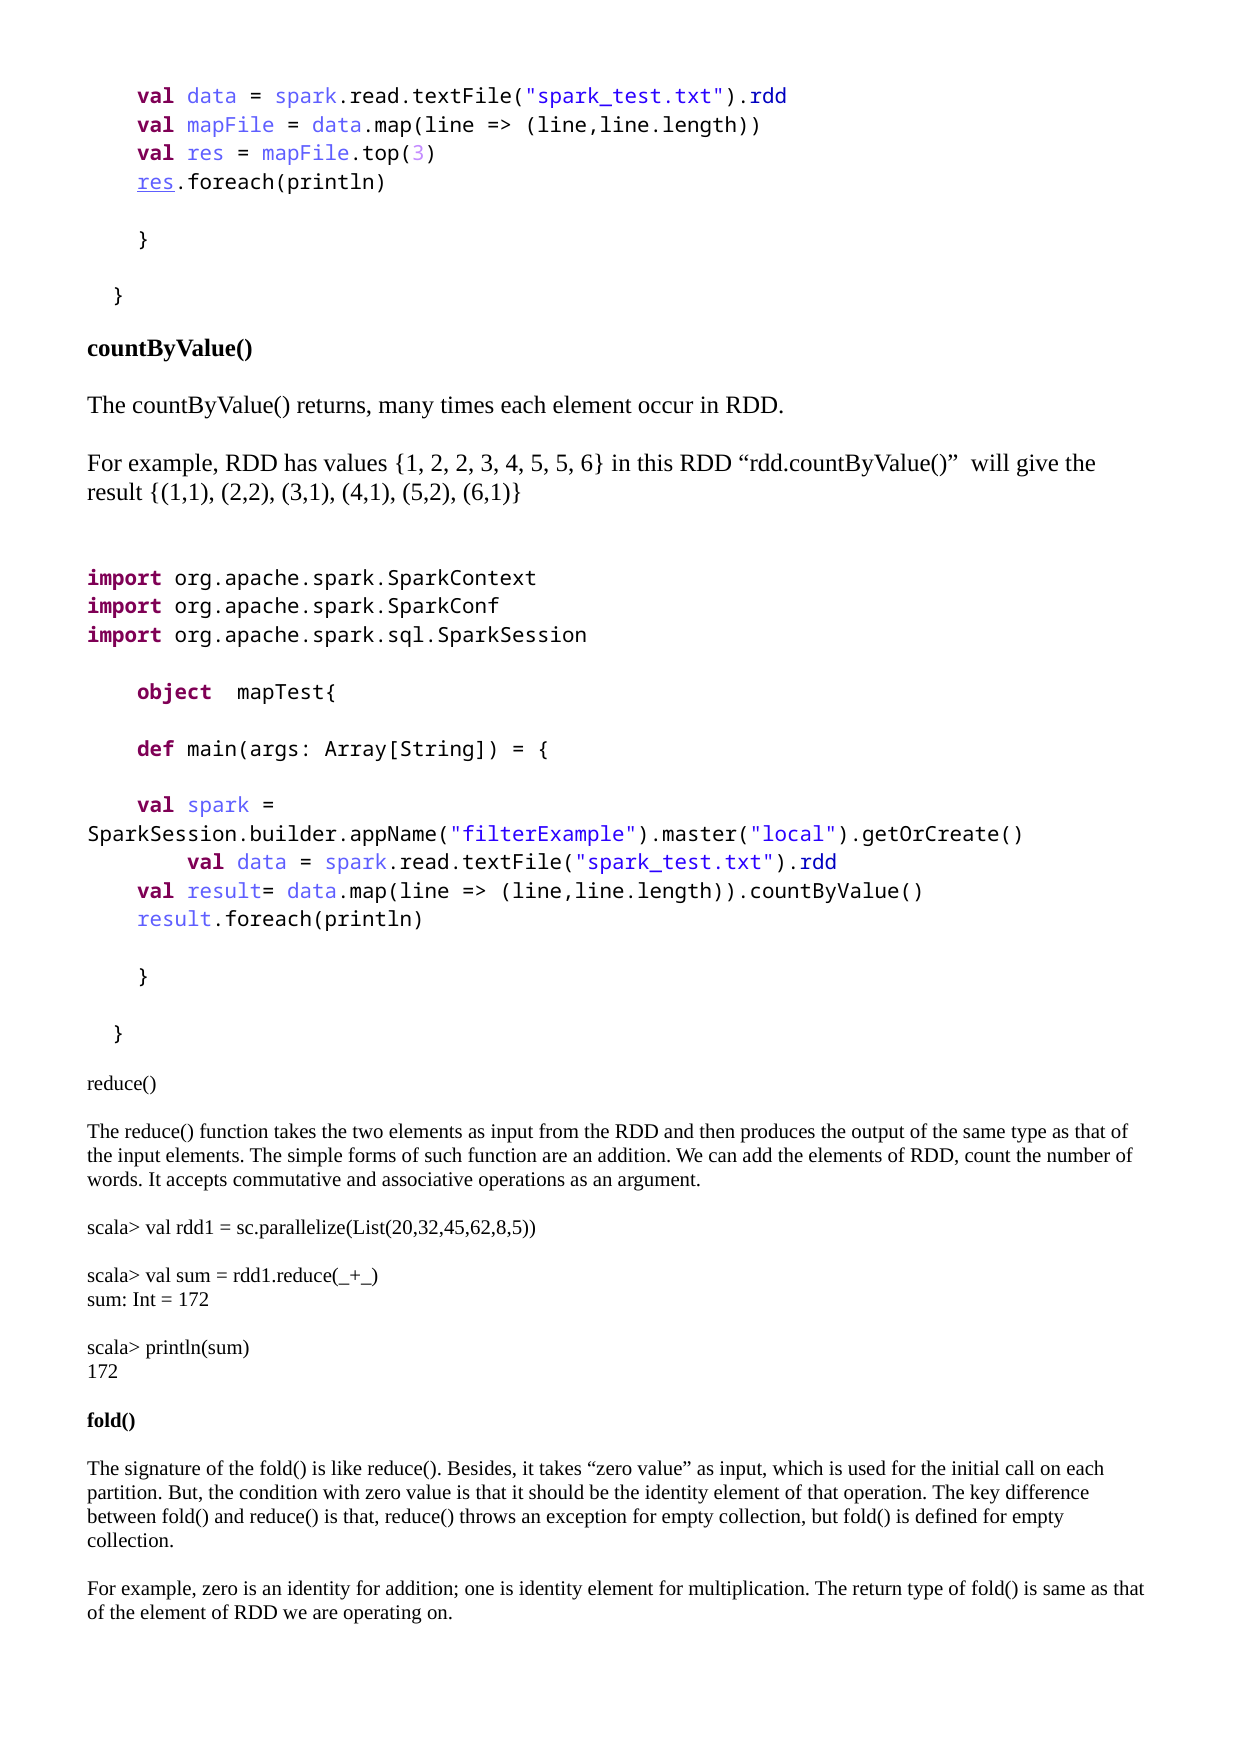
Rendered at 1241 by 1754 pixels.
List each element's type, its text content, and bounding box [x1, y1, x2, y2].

text sum: Int = 172 [87, 1287, 1155, 1311]
text res.foreach(println) [87, 167, 1155, 195]
text The countByValue() returns, many times each element occur in RDD. [87, 391, 1155, 419]
text val spark = SparkSession.builder.appName("filterExample").master("local").getOrCreate() [87, 791, 1155, 847]
text fold() [87, 1407, 1155, 1432]
text scala> val sum = rdd1.reduce(_+_) [87, 1263, 1155, 1287]
text object mapTest{ [87, 677, 1155, 705]
text import org.apache.spark.sql.SparkSession [87, 620, 1155, 648]
text For example, zero is an identity for addition; one is identity element for multiplication. The return type of fold() is same as that of the element of RDD we are operating on. [87, 1576, 1155, 1624]
text } [87, 961, 1155, 990]
text The reduce() function takes the two elements as input from the RDD and then produces the output of the same type as that of the input elements. The simple forms of such function are an addition. We can add the elements of RDD, count the number of words. It accepts commutative and associative operations as an argument. [87, 1119, 1155, 1191]
text scala> val rdd1 = sc.parallelize(List(20,32,45,62,8,5)) [87, 1215, 1155, 1239]
text } [87, 281, 1155, 309]
text val data = spark.read.textFile("spark_test.txt").rdd [87, 847, 1155, 876]
text def main(args: Array[String]) = { [87, 734, 1155, 762]
text import org.apache.spark.SparkConf [87, 592, 1155, 620]
text } [87, 224, 1155, 252]
text val res = mapFile.top(3) [87, 138, 1155, 167]
text countByValue() [87, 333, 1155, 362]
text val mapFile = data.map(line => (line,line.length)) [87, 110, 1155, 138]
text val result= data.map(line => (line,line.length)).countByValue() [87, 876, 1155, 904]
text scala> println(sum) [87, 1335, 1155, 1359]
text For example, RDD has values {1, 2, 2, 3, 4, 5, 5, 6} in this RDD “rdd.countByValue()” will give the result {(1,1), (2,2), (3,1), (4,1), (5,2), (6,1)} [87, 448, 1155, 506]
text result.foreach(println) [87, 904, 1155, 933]
text val data = spark.read.textFile("spark_test.txt").rdd [87, 82, 1155, 110]
text 172 [87, 1359, 1155, 1383]
text import org.apache.spark.SparkContext [87, 563, 1155, 592]
text The signature of the fold() is like reduce(). Besides, it takes “zero value” as input, which is used for the initial call on each partition. But, the condition with zero value is that it should be the identity element of that operation. The key difference between fold() and reduce() is that, reduce() throws an exception for empty collection, but fold() is defined for empty collection. [87, 1456, 1155, 1552]
text reduce() [87, 1071, 1155, 1095]
text } [87, 1018, 1155, 1047]
